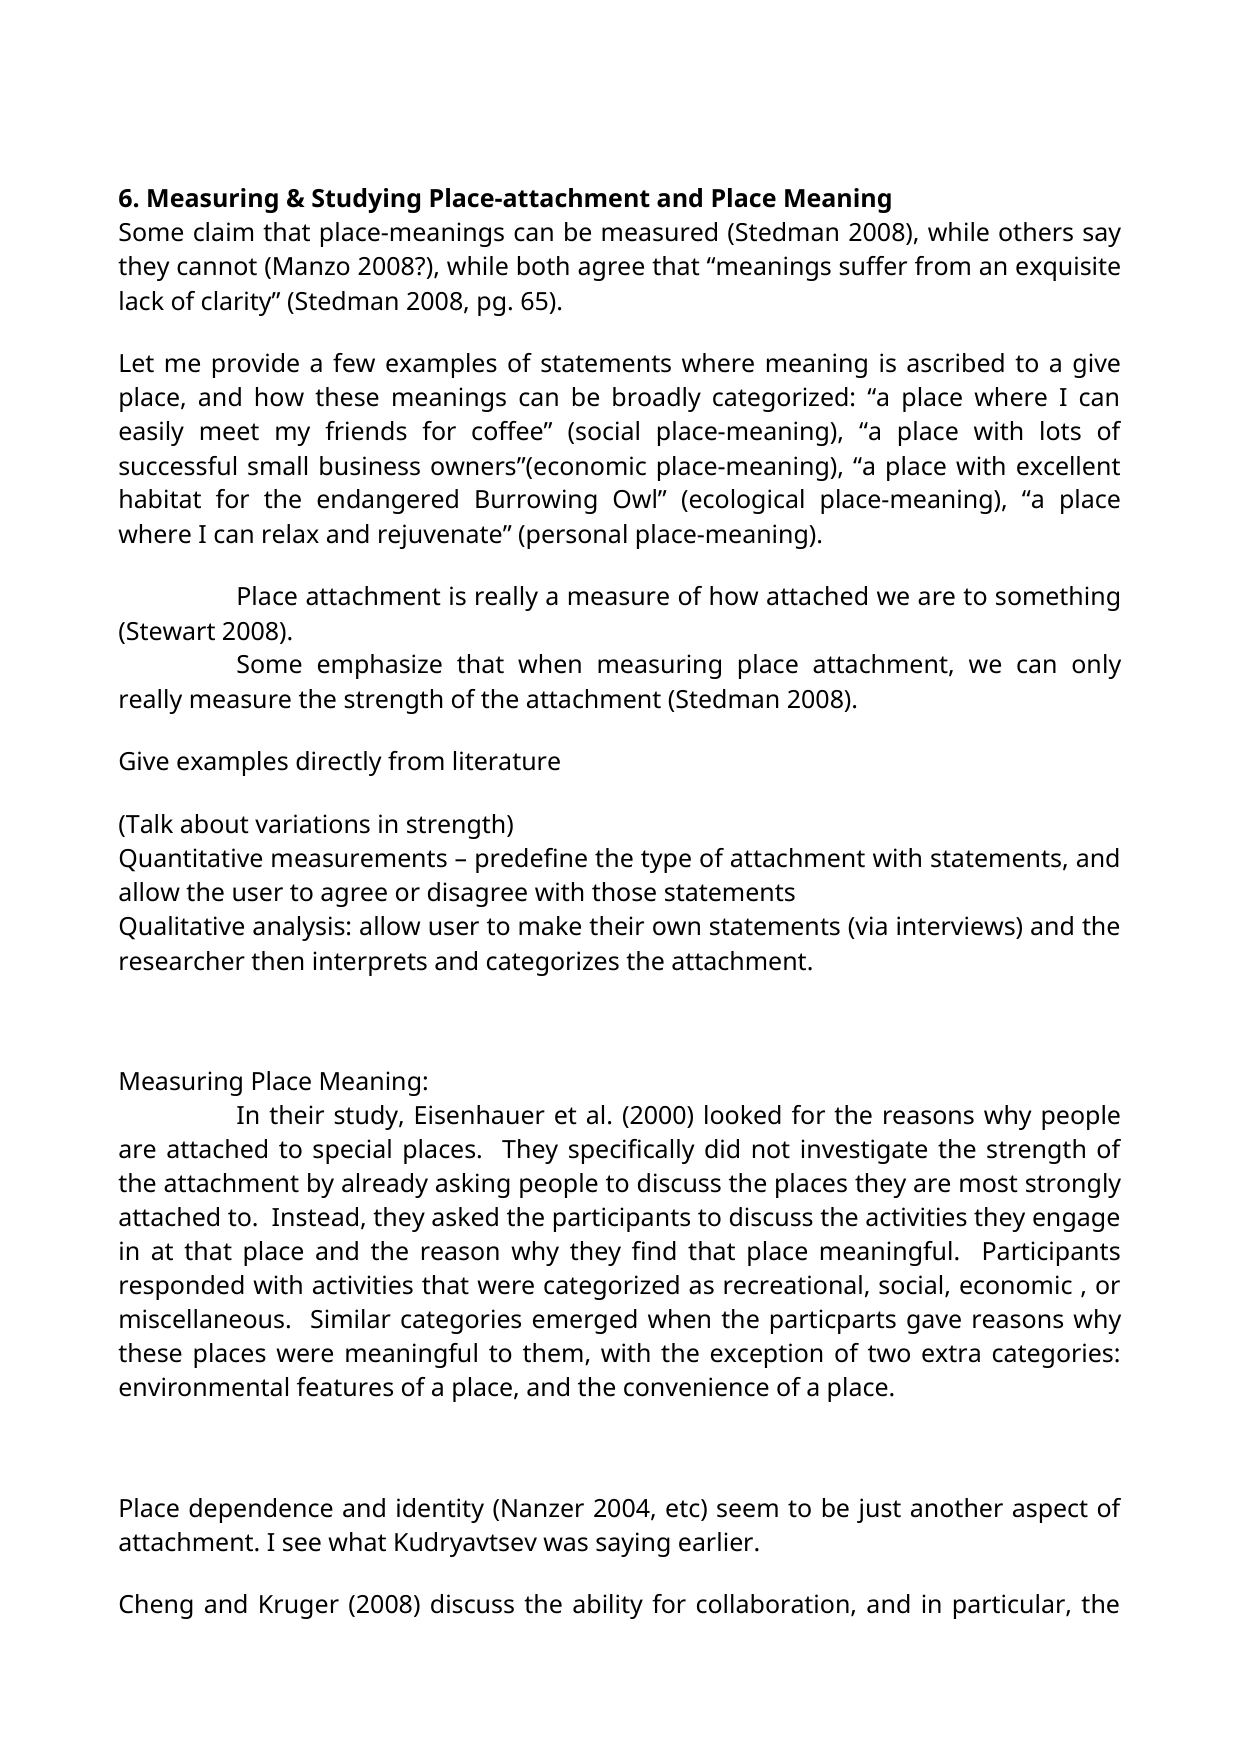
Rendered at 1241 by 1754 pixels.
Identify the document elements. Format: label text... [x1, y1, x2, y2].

text In their study, Eisenhauer et al. (2000) looked for the reasons why people are attached to special places. They specifically did not investigate the strength of the attachment by already asking people to discuss the places they are most strongly attached to. Instead, they asked the participants to discuss the activities they engage in at that place and the reason why they find that place meaningful. Participants responded with activities that were categorized as recreational, social, economic , or miscellaneous. Similar categories emerged when the particparts gave reasons why these places were meaningful to them, with the exception of two extra categories: environmental features of a place, and the convenience of a place. [118, 1097, 1122, 1404]
text Some emphasize that when measuring place attachment, we can only really measure the strength of the attachment (Stedman 2008). [118, 647, 1122, 715]
text 6. Measuring & Studying Place-attachment and Place Meaning [118, 181, 1122, 215]
text Qualitative analysis: allow user to make their own statements (via interviews) and the researcher then interprets and categorizes the attachment. [118, 909, 1122, 977]
text (Talk about variations in strength) [118, 807, 1122, 841]
text Place dependence and identity (Nanzer 2004, etc) seem to be just another aspect of attachment. I see what Kudryavtsev was saying earlier. [118, 1490, 1122, 1558]
text Place attachment is really a measure of how attached we are to something (Stewart 2008). [118, 579, 1122, 647]
text Cheng and Kruger (2008) discuss the ability for collaboration, and in particular, the [118, 1587, 1122, 1621]
text Measuring Place Meaning: [118, 1063, 1122, 1097]
text Give examples directly from literature [118, 744, 1122, 778]
text Some claim that place-meanings can be measured (Stedman 2008), while others say they cannot (Manzo 2008?), while both agree that “meanings suffer from an exquisite lack of clarity” (Stedman 2008, pg. 65). [118, 215, 1122, 317]
text Quantitative measurements – predefine the type of attachment with statements, and allow the user to agree or disagree with those statements [118, 841, 1122, 909]
text Let me provide a few examples of statements where meaning is ascribed to a give place, and how these meanings can be broadly categorized: “a place where I can easily meet my friends for coffee” (social place-meaning), “a place with lots of successful small business owners”(economic place-meaning), “a place with excellent habitat for the endangered Burrowing Owl” (ecological place-meaning), “a place where I can relax and rejuvenate” (personal place-meaning). [118, 346, 1122, 550]
